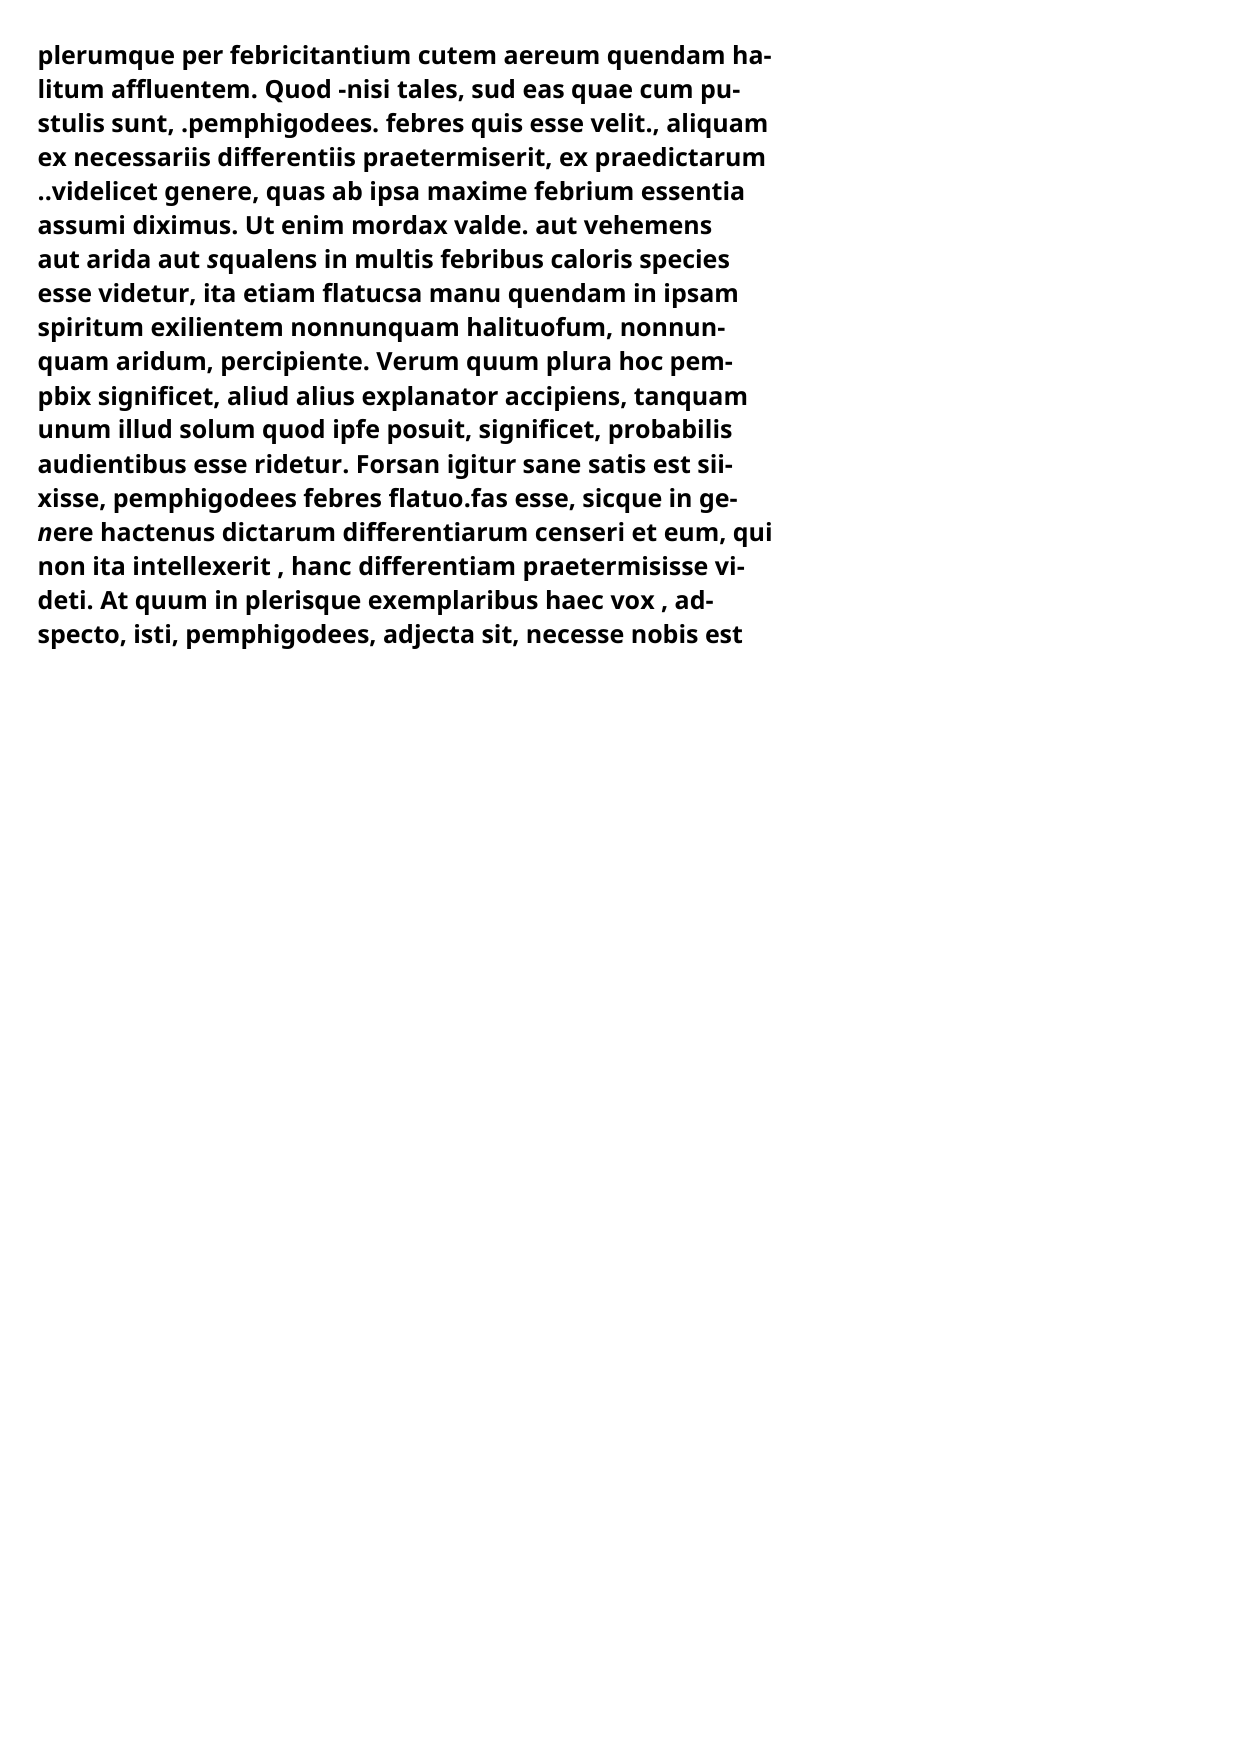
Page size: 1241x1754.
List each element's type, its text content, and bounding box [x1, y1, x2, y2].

text plerumque per febricitantium cutem aereum quendam ha- litum affluentem. Quod -nisi tales, sud eas quae cum pu- stulis sunt, .pemphigodees. febres quis esse velit., aliquam ex necessariis differentiis praetermiserit, ex praedictarum ..videlicet genere, quas ab ipsa maxime febrium essentia assumi diximus. Ut enim mordax valde. aut vehemens aut arida aut squalens in multis febribus caloris species esse videtur, ita etiam flatucsa manu quendam in ipsam spiritum exilientem nonnunquam halituofum, nonnun- quam aridum, percipiente. Verum quum plura hoc pem- pbix significet, aliud alius explanator accipiens, tanquam unum illud solum quod ipfe posuit, significet, probabilis audientibus esse ridetur. Forsan igitur sane satis est sii- xisse, pemphigodees febres flatuo.fas esse, sicque in ge- nere hactenus dictarum differentiarum censeri et eum, qui non ita intellexerit , hanc differentiam praetermisisse vi- deti. At quum in plerisque exemplaribus haec vox , ad- specto, isti, pemphigodees, adjecta sit, necesse nobis est [37, 37, 1203, 651]
